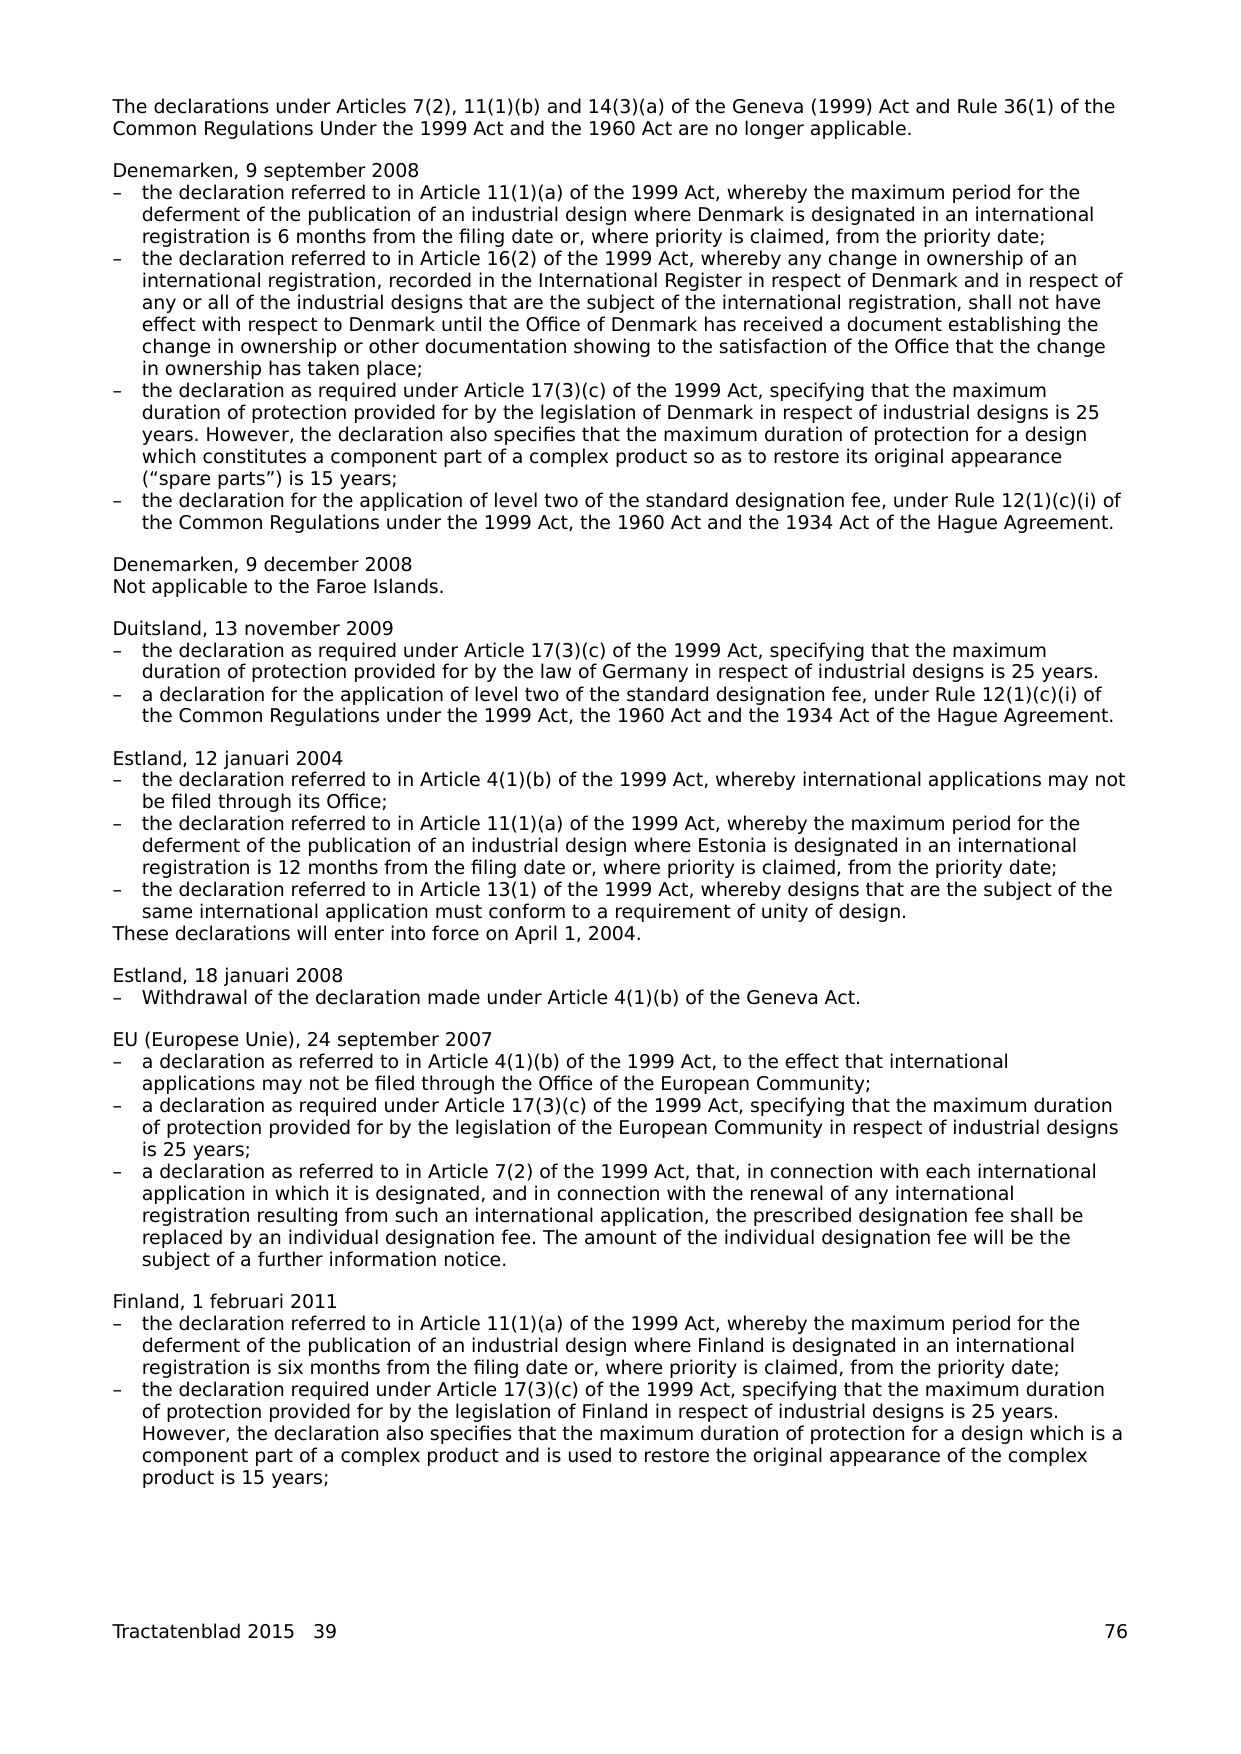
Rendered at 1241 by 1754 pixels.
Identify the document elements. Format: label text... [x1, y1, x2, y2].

text – a declaration for the application of level two of the standard designation fee, under Rule 12(1)(c)(i) of the Common Regulations under the 1999 Act, the 1960 Act and the 1934 Act of the Hague Agreement. [112, 683, 1128, 727]
text – a declaration as referred to in Article 7(2) of the 1999 Act, that, in connection with each international application in which it is designated, and in connection with the renewal of any international registration resulting from such an international application, the prescribed designation fee shall be replaced by an individual designation fee. The amount of the individual designation fee will be the subject of a further information notice. [112, 1161, 1128, 1271]
text – the declaration referred to in Article 11(1)(a) of the 1999 Act, whereby the maximum period for the deferment of the publication of an industrial design where Finland is designated in an international registration is six months from the filing date or, where priority is claimed, from the priority date; [112, 1313, 1128, 1379]
text Finland, 1 februari 2011 [112, 1291, 1128, 1313]
text Estland, 12 januari 2004 [112, 747, 1128, 769]
text – the declaration referred to in Article 4(1)(b) of the 1999 Act, whereby international applications may not be filed through its Office; [112, 769, 1128, 813]
text – the declaration required under Article 17(3)(c) of the 1999 Act, specifying that the maximum duration of protection provided for by the legislation of Finland in respect of industrial designs is 25 years. However, the declaration also specifies that the maximum duration of protection for a design which is a component part of a complex product and is used to restore the original appearance of the complex product is 15 years; [112, 1379, 1128, 1489]
text Denemarken, 9 september 2008 [112, 160, 1128, 182]
text – the declaration referred to in Article 11(1)(a) of the 1999 Act, whereby the maximum period for the deferment of the publication of an industrial design where Denmark is designated in an international registration is 6 months from the filing date or, where priority is claimed, from the priority date; [112, 182, 1128, 248]
text – the declaration referred to in Article 16(2) of the 1999 Act, whereby any change in ownership of an international registration, recorded in the International Register in respect of Denmark and in respect of any or all of the industrial designs that are the subject of the international registration, shall not have effect with respect to Denmark until the Office of Denmark has received a document establishing the change in ownership or other documentation showing to the satisfaction of the Office that the change in ownership has taken place; [112, 248, 1128, 380]
text – the declaration referred to in Article 13(1) of the 1999 Act, whereby designs that are the subject of the same international application must conform to a requirement of unity of design. [112, 879, 1128, 923]
text Not applicable to the Faroe Islands. [112, 576, 1128, 597]
text – a declaration as referred to in Article 4(1)(b) of the 1999 Act, to the effect that international applications may not be filed through the Office of the European Community; [112, 1051, 1128, 1095]
text – the declaration for the application of level two of the standard designation fee, under Rule 12(1)(c)(i) of the Common Regulations under the 1999 Act, the 1960 Act and the 1934 Act of the Hague Agreement. [112, 489, 1128, 533]
text Estland, 18 januari 2008 [112, 965, 1128, 987]
text – the declaration as required under Article 17(3)(c) of the 1999 Act, specifying that the maximum duration of protection provided for by the legislation of Denmark in respect of industrial designs is 25 years. However, the declaration also specifies that the maximum duration of protection for a design which constitutes a component part of a complex product so as to restore its original appearance (“spare parts”) is 15 years; [112, 380, 1128, 489]
text EU (Europese Unie), 24 september 2007 [112, 1029, 1128, 1051]
text – the declaration referred to in Article 11(1)(a) of the 1999 Act, whereby the maximum period for the deferment of the publication of an industrial design where Estonia is designated in an international registration is 12 months from the filing date or, where priority is claimed, from the priority date; [112, 813, 1128, 879]
text Duitsland, 13 november 2009 [112, 617, 1128, 639]
text – a declaration as required under Article 17(3)(c) of the 1999 Act, specifying that the maximum duration of protection provided for by the legislation of the European Community in respect of industrial designs is 25 years; [112, 1095, 1128, 1161]
text – Withdrawal of the declaration made under Article 4(1)(b) of the Geneva Act. [112, 987, 1128, 1009]
text Denemarken, 9 december 2008 [112, 553, 1128, 576]
text – the declaration as required under Article 17(3)(c) of the 1999 Act, specifying that the maximum duration of protection provided for by the law of Germany in respect of industrial designs is 25 years. [112, 639, 1128, 683]
text These declarations will enter into force on April 1, 2004. [112, 923, 1128, 945]
text The declarations under Articles 7(2), 11(1)(b) and 14(3)(a) of the Geneva (1999) Act and Rule 36(1) of the Common Regulations Under the 1999 Act and the 1960 Act are no longer applicable. [112, 96, 1128, 140]
